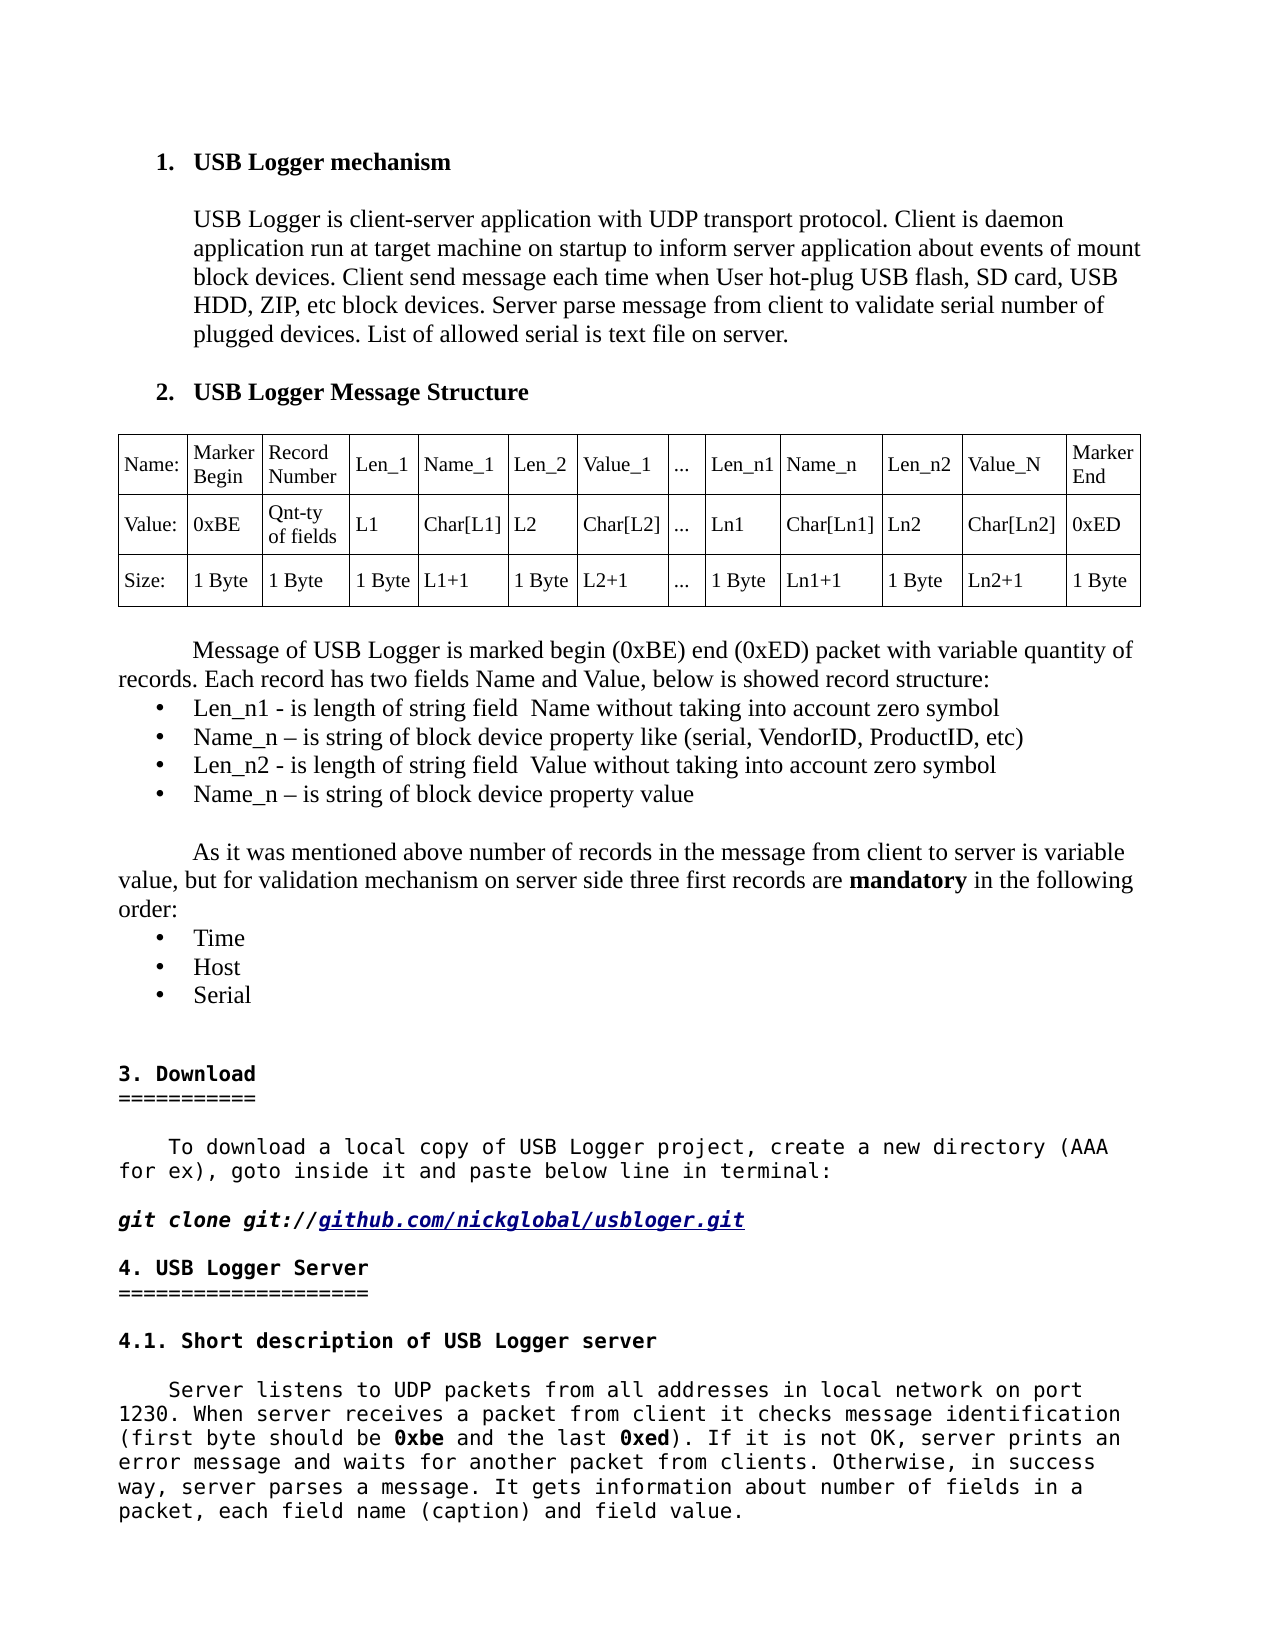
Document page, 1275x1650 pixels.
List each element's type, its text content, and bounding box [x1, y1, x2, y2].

table_cell L1+1 [419, 555, 508, 606]
table_header Record Number [263, 435, 349, 494]
text 3. Download [118, 1062, 1157, 1086]
table_cell Ln2 [883, 495, 962, 554]
list USB Logger Message Structure [156, 377, 1157, 406]
text git clone git://github.com/nickglobal/usbloger.git [118, 1208, 1157, 1232]
table_cell 1 Byte [706, 555, 780, 606]
table_header Marker Begin [188, 435, 262, 494]
text To download a local copy of USB Logger project, create a new directory (AAA for ex), goto inside it and paste below line in terminal: [118, 1135, 1157, 1183]
table_cell L1 [350, 495, 418, 554]
table_header Name_1 [419, 435, 508, 494]
table_header Len_n1 [706, 435, 780, 494]
table_header Len_2 [509, 435, 577, 494]
text As it was mentioned above number of records in the message from client to server is variable value, but for validation mechanism on server side three first records are mandatory in the following order: [118, 837, 1157, 923]
table_cell ... [669, 555, 705, 606]
text Server listens to UDP packets from all addresses in local network on port 1230. When server receives a packet from client it checks message identification (first byte should be 0xbe and the last 0xed). If it is not OK, server prints an error message and waits for another packet from clients. Otherwise, in success way, server parses a message. It gets information about number of fields in a packet, each field name (caption) and field value. [118, 1378, 1157, 1523]
table_header Len_n2 [883, 435, 962, 494]
list Time [156, 923, 1157, 952]
table_cell 0xED [1067, 495, 1140, 554]
table_cell 1 Byte [350, 555, 418, 606]
table_cell Char[Ln2] [963, 495, 1066, 554]
table_header Value_N [963, 435, 1066, 494]
table_cell 1 Byte [1067, 555, 1140, 606]
table_header Value_1 [578, 435, 668, 494]
table_cell Ln1+1 [781, 555, 882, 606]
text Message of USB Logger is marked begin (0xBE) end (0xED) packet with variable quantity of records. Each record has two fields Name and Value, below is showed record structure: [118, 635, 1157, 693]
list Name_n – is string of block device property like (serial, VendorID, ProductID, etc) [156, 722, 1157, 750]
table_cell Char[L1] [419, 495, 508, 554]
table_cell Value: [119, 495, 187, 554]
table_cell 1 Byte [509, 555, 577, 606]
text ==================== [118, 1281, 1157, 1305]
table_header Name_n [781, 435, 882, 494]
list USB Logger is client-server application with UDP transport protocol. Client is daemon application run at target machine on startup to inform server application about events of mount block devices. Client send message each time when User hot-plug USB flash, SD card, USB HDD, ZIP, etc block devices. Server parse message from client to validate serial number of plugged devices. List of allowed serial is ­text file on server. [156, 204, 1157, 348]
table_cell 1 Byte [263, 555, 349, 606]
table_cell L2 [509, 495, 577, 554]
table_cell Qnt-ty of fields [263, 495, 349, 554]
table_cell 1 Byte [188, 555, 262, 606]
list Len_n2 - is length of string field Value without taking into account zero symbol [156, 750, 1157, 779]
list Host [156, 952, 1157, 980]
table_header Marker End [1067, 435, 1140, 494]
table_cell 1 Byte [883, 555, 962, 606]
table_cell 0xBE [188, 495, 262, 554]
list USB Logger mechanism [156, 147, 1157, 176]
table_cell ... [669, 495, 705, 554]
table_cell Size: [119, 555, 187, 606]
table_header ... [669, 435, 705, 494]
table_cell Ln2+1 [963, 555, 1066, 606]
text 4.1. Short description of USB Logger server [118, 1329, 1157, 1353]
table_header Name: [119, 435, 187, 494]
text =========== [118, 1086, 1157, 1111]
table_cell Char[Ln1] [781, 495, 882, 554]
table_header Len_1 [350, 435, 418, 494]
text 4. USB Logger Server [118, 1256, 1157, 1281]
list Name_n – is string of block device property value [156, 779, 1157, 808]
table_cell Ln1 [706, 495, 780, 554]
list Serial [156, 980, 1157, 1009]
table_cell Char[L2] [578, 495, 668, 554]
list Len_n1 - is length of string field Name without taking into account zero symbol [156, 693, 1157, 722]
table_cell L2+1 [578, 555, 668, 606]
